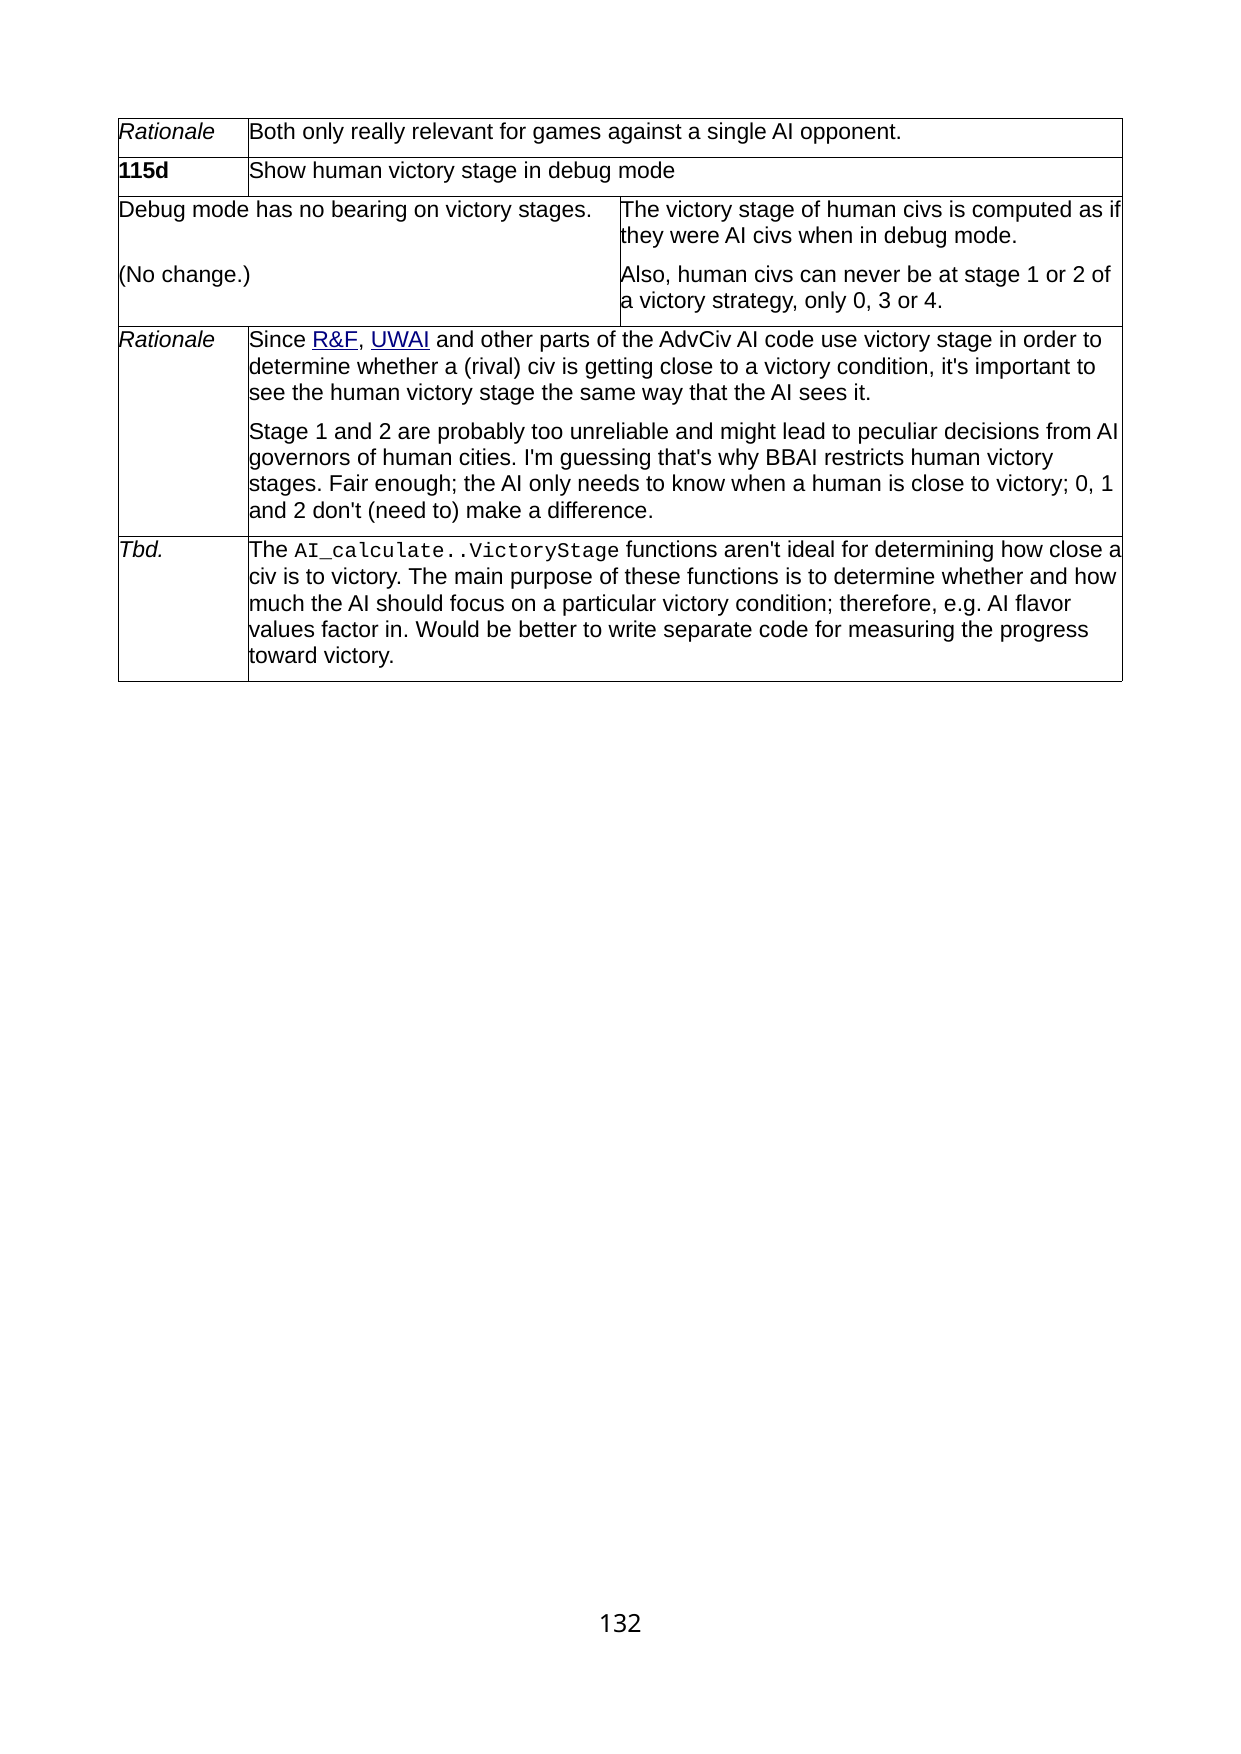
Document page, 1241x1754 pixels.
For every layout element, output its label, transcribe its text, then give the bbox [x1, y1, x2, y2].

table_cell Rationale [119, 119, 248, 157]
table_cell Debug mode has no bearing on victory stages. (No change.) [119, 197, 620, 326]
table_cell Show human victory stage in debug mode [249, 158, 1122, 196]
table_cell Tbd. [119, 537, 248, 681]
table_cell 115d [119, 158, 248, 196]
table_cell The AI_calculate..VictoryStage functions aren't ideal for determining how close a civ is to victory. The main purpose of these functions is to determine whether and how much the AI should focus on a particular victory condition; therefore, e.g. AI flavor values factor in. Would be better to write separate code for measuring the progress toward victory. [249, 537, 1122, 681]
table_cell The victory stage of human civs is computed as if they were AI civs when in debug mode. Also, human civs can never be at stage 1 or 2 of a victory strategy, only 0, 3 or 4. [621, 197, 1122, 326]
table_cell Both only really relevant for games against a single AI opponent. [249, 119, 1122, 157]
table_cell Since R&F, UWAI and other parts of the AdvCiv AI code use victory stage in order to determine whether a (rival) civ is getting close to a victory condition, it's important to see the human victory stage the same way that the AI sees it. Stage 1 and 2 are probably too unreliable and might lead to peculiar decisions from AI governors of human cities. I'm guessing that's why BBAI restricts human victory stages. Fair enough; the AI only needs to know when a human is close to victory; 0, 1 and 2 don't (need to) make a difference. [249, 327, 1122, 536]
table_cell Rationale [119, 327, 248, 536]
